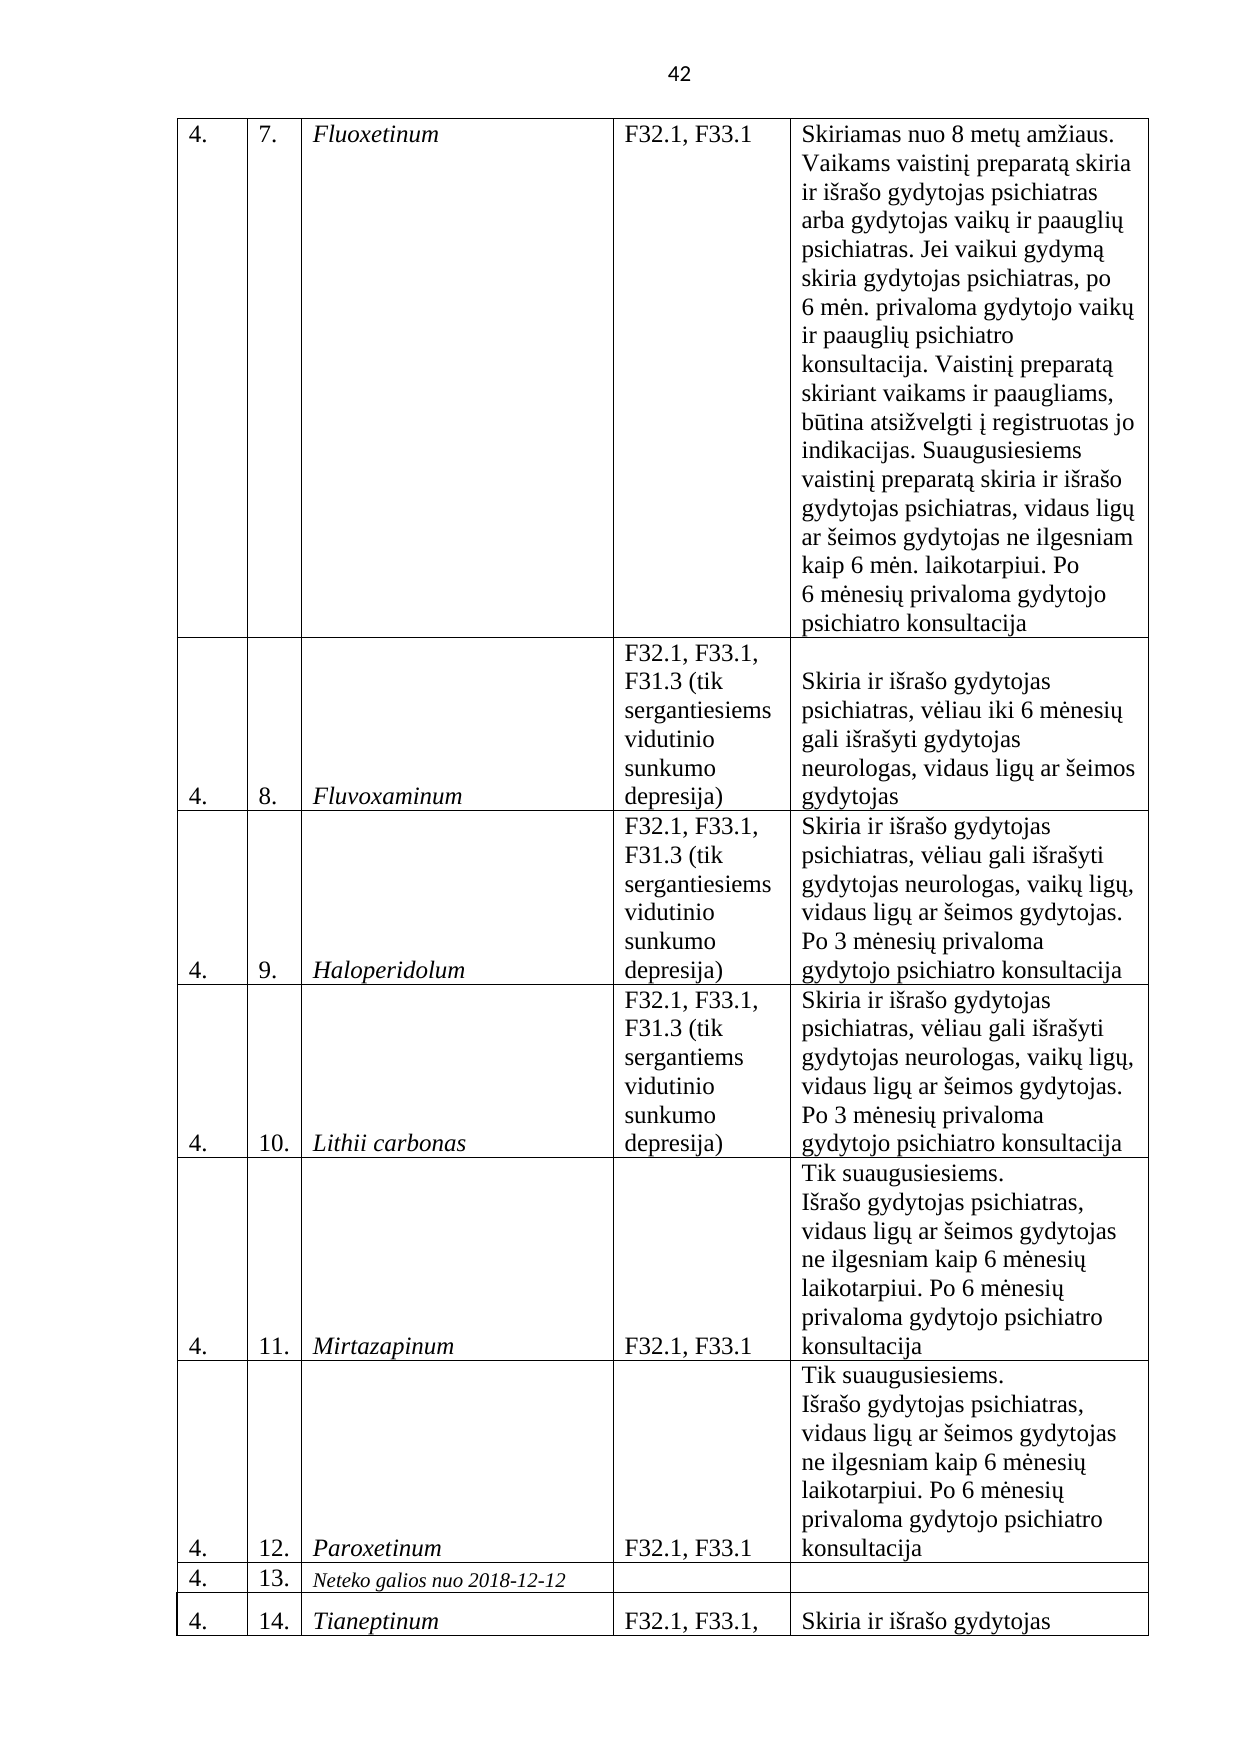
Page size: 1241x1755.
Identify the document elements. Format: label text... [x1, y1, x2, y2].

table_cell Lithii carbonas [302, 985, 613, 1157]
table_cell 7. [248, 119, 301, 637]
table_cell 4. [178, 1158, 247, 1359]
table_cell Fluoxetinum [302, 119, 613, 637]
table_cell [1149, 1592, 1153, 1635]
table_cell [1149, 637, 1153, 810]
table_cell Skiria ir išrašo gydytojas [791, 1593, 1148, 1635]
table_cell Fluvoxaminum [302, 638, 613, 810]
table_cell Skiriamas nuo 8 metų amžiaus. Vaikams vaistinį preparatą skiria ir išrašo gydytojas psichiatras arba gydytojas vaikų ir paauglių psichiatras. Jei vaikui gydymą skiria gydytojas psichiatras, po 6 mėn. privaloma gydytojo vaikų ir paauglių psichiatro konsultacija. Vaistinį preparatą skiriant vaikams ir paaugliams, būtina atsižvelgti į registruotas jo indikacijas. Suaugusiesiems vaistinį preparatą skiria ir išrašo gydytojas psichiatras, vidaus ligų ar šeimos gydytojas ne ilgesniam kaip 6 mėn. laikotarpiui. Po 6 mėnesių privaloma gydytojo psichiatro konsultacija [791, 119, 1148, 637]
table_cell F32.1, F33.1 [614, 119, 790, 637]
table_cell [1149, 1562, 1153, 1592]
table_cell [791, 1563, 1148, 1592]
table_cell F32.1, F33.1 [614, 1361, 790, 1562]
table_cell [614, 1563, 790, 1592]
table_cell [1149, 118, 1153, 637]
table_cell 4. [178, 1361, 247, 1562]
table_cell 8. [248, 638, 301, 810]
table_cell [1149, 810, 1153, 984]
table_cell 10. [248, 985, 301, 1157]
table_cell 13. [248, 1563, 301, 1592]
table_cell [1149, 1360, 1153, 1562]
table_cell 4. [178, 985, 247, 1157]
table_cell F32.1, F33.1, F31.3 (tik sergantiesiems vidutinio sunkumo depresija) [614, 811, 790, 984]
table_cell 4. [178, 1593, 247, 1635]
table_cell Skiria ir išrašo gydytojas psichiatras, vėliau iki 6 mėnesių gali išrašyti gydytojas neurologas, vidaus ligų ar šeimos gydytojas [791, 638, 1148, 810]
table_cell Neteko galios nuo 2018-12-12 [302, 1563, 613, 1592]
table_cell Tik suaugusiesiems. Išrašo gydytojas psichiatras, vidaus ligų ar šeimos gydytojas ne ilgesniam kaip 6 mėnesių laikotarpiui. Po 6 mėnesių privaloma gydytojo psichiatro konsultacija [791, 1361, 1148, 1562]
table_cell 4. [178, 119, 247, 637]
table_cell 12. [248, 1361, 301, 1562]
table_cell [1149, 984, 1153, 1157]
table_cell 4. [178, 1563, 247, 1592]
table_cell Tik suaugusiesiems. Išrašo gydytojas psichiatras, vidaus ligų ar šeimos gydytojas ne ilgesniam kaip 6 mėnesių laikotarpiui. Po 6 mėnesių privaloma gydytojo psichiatro konsultacija [791, 1158, 1148, 1359]
table_cell 4. [178, 811, 247, 984]
table_cell Skiria ir išrašo gydytojas psichiatras, vėliau gali išrašyti gydytojas neurologas, vaikų ligų, vidaus ligų ar šeimos gydytojas. Po 3 mėnesių privaloma gydytojo psichiatro konsultacija [791, 985, 1148, 1157]
table_cell [1149, 1157, 1153, 1359]
table_cell Tianeptinum [302, 1593, 613, 1635]
table_cell Haloperidolum [302, 811, 613, 984]
table_cell 14. [248, 1593, 301, 1635]
table_cell F32.1, F33.1, [614, 1593, 790, 1635]
table_cell 4. [178, 638, 247, 810]
table_cell 11. [248, 1158, 301, 1359]
table_cell Paroxetinum [302, 1361, 613, 1562]
table_cell 9. [248, 811, 301, 984]
table_cell F32.1, F33.1 [614, 1158, 790, 1359]
table_cell F32.1, F33.1, F31.3 (tik sergantiesiems vidutinio sunkumo depresija) [614, 638, 790, 810]
table_cell F32.1, F33.1, F31.3 (tik sergantiems vidutinio sunkumo depresija) [614, 985, 790, 1157]
table_cell Skiria ir išrašo gydytojas psichiatras, vėliau gali išrašyti gydytojas neurologas, vaikų ligų, vidaus ligų ar šeimos gydytojas. Po 3 mėnesių privaloma gydytojo psichiatro konsultacija [791, 811, 1148, 984]
table_cell Mirtazapinum [302, 1158, 613, 1359]
